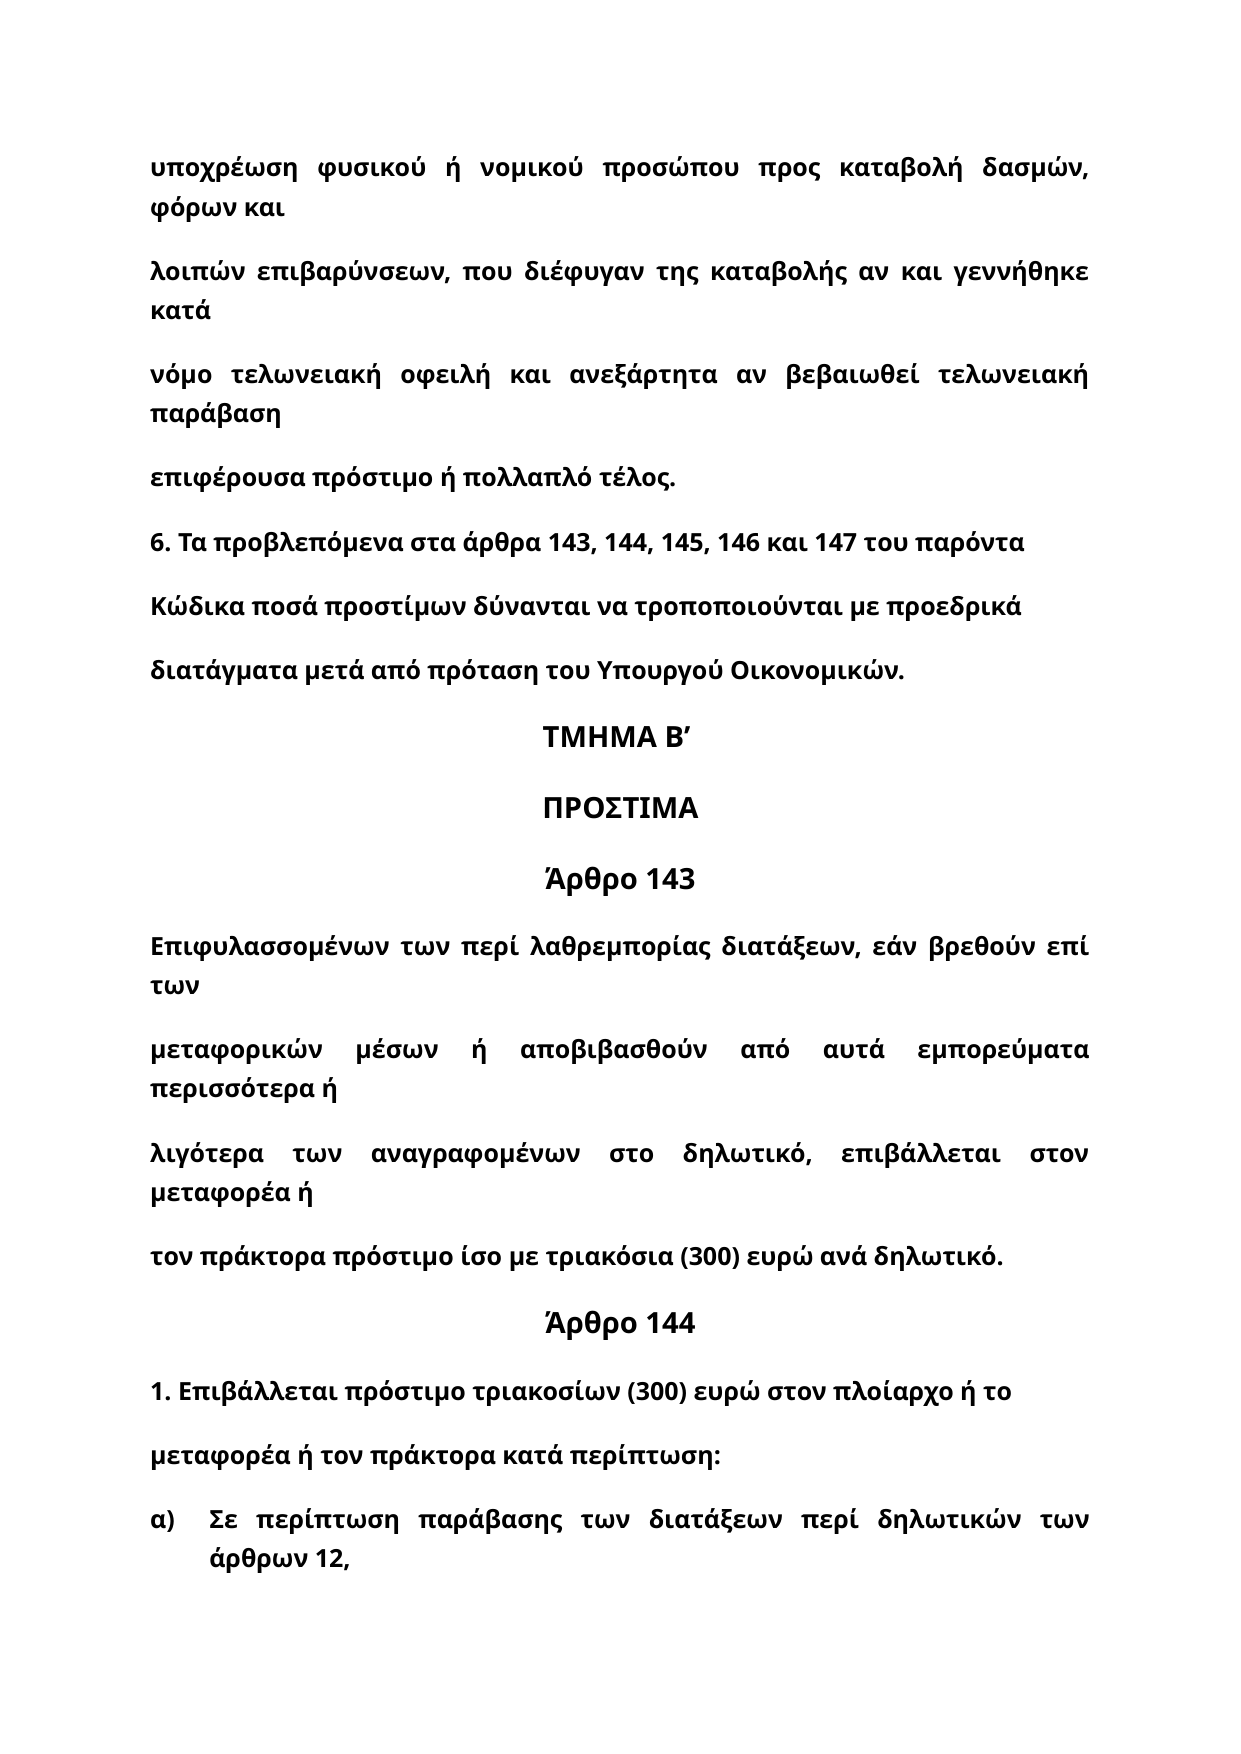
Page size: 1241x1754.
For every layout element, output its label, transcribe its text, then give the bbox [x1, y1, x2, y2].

text νόμο τελωνειακή οφειλή και ανεξάρτητα αν βεβαιωθεί τελωνειακή παράβαση [150, 357, 1090, 430]
subtitle Άρθρο 143 [150, 858, 1090, 898]
text μεταφορικών μέσων ή αποβιβασθούν από αυτά εμπορεύματα περισσότερα ή [150, 1032, 1090, 1105]
subtitle Άρθρο 144 [150, 1303, 1090, 1342]
text λιγότερα των αναγραφομένων στο δηλωτικό, επιβάλλεται στον μεταφορέα ή [150, 1135, 1090, 1208]
subtitle ΤΜΗΜΑ Β’ [150, 717, 1090, 756]
text διατάγματα μετά από πρόταση του Υπουργού Οικονομικών. [150, 652, 1090, 687]
text τον πράκτορα πρόστιμο ίσο με τριακόσια (300) ευρώ ανά δηλωτικό. [150, 1238, 1090, 1273]
text λοιπών επιβαρύνσεων, που διέφυγαν της καταβολής αν και γεννήθηκε κατά [150, 253, 1090, 327]
subtitle ΠΡΟΣΤΙΜΑ [150, 787, 1090, 827]
text υποχρέωση φυσικού ή νομικού προσώπου προς καταβολή δασμών, φόρων και [150, 150, 1090, 223]
text μεταφορέα ή τον πράκτορα κατά περίπτωση: [150, 1437, 1090, 1472]
text Επιφυλασσομένων των περί λαθρεμπορίας διατάξεων, εάν βρεθούν επί των [150, 928, 1090, 1002]
text Κώδικα ποσά προστίμων δύνανται να τροποποιούνται με προεδρικά [150, 588, 1090, 622]
list α) Σε περίπτωση παράβασης των διατάξεων περί δηλωτικών των άρθρων 12, [150, 1502, 1090, 1575]
text 1. Επιβάλλεται πρόστιμο τριακοσίων (300) ευρώ στον πλοίαρχο ή το [150, 1373, 1090, 1407]
text επιφέρουσα πρόστιμο ή πολλαπλό τέλος. [150, 460, 1090, 494]
text 6. Τα προβλεπόμενα στα άρθρα 143, 144, 145, 146 και 147 του παρόντα [150, 524, 1090, 558]
